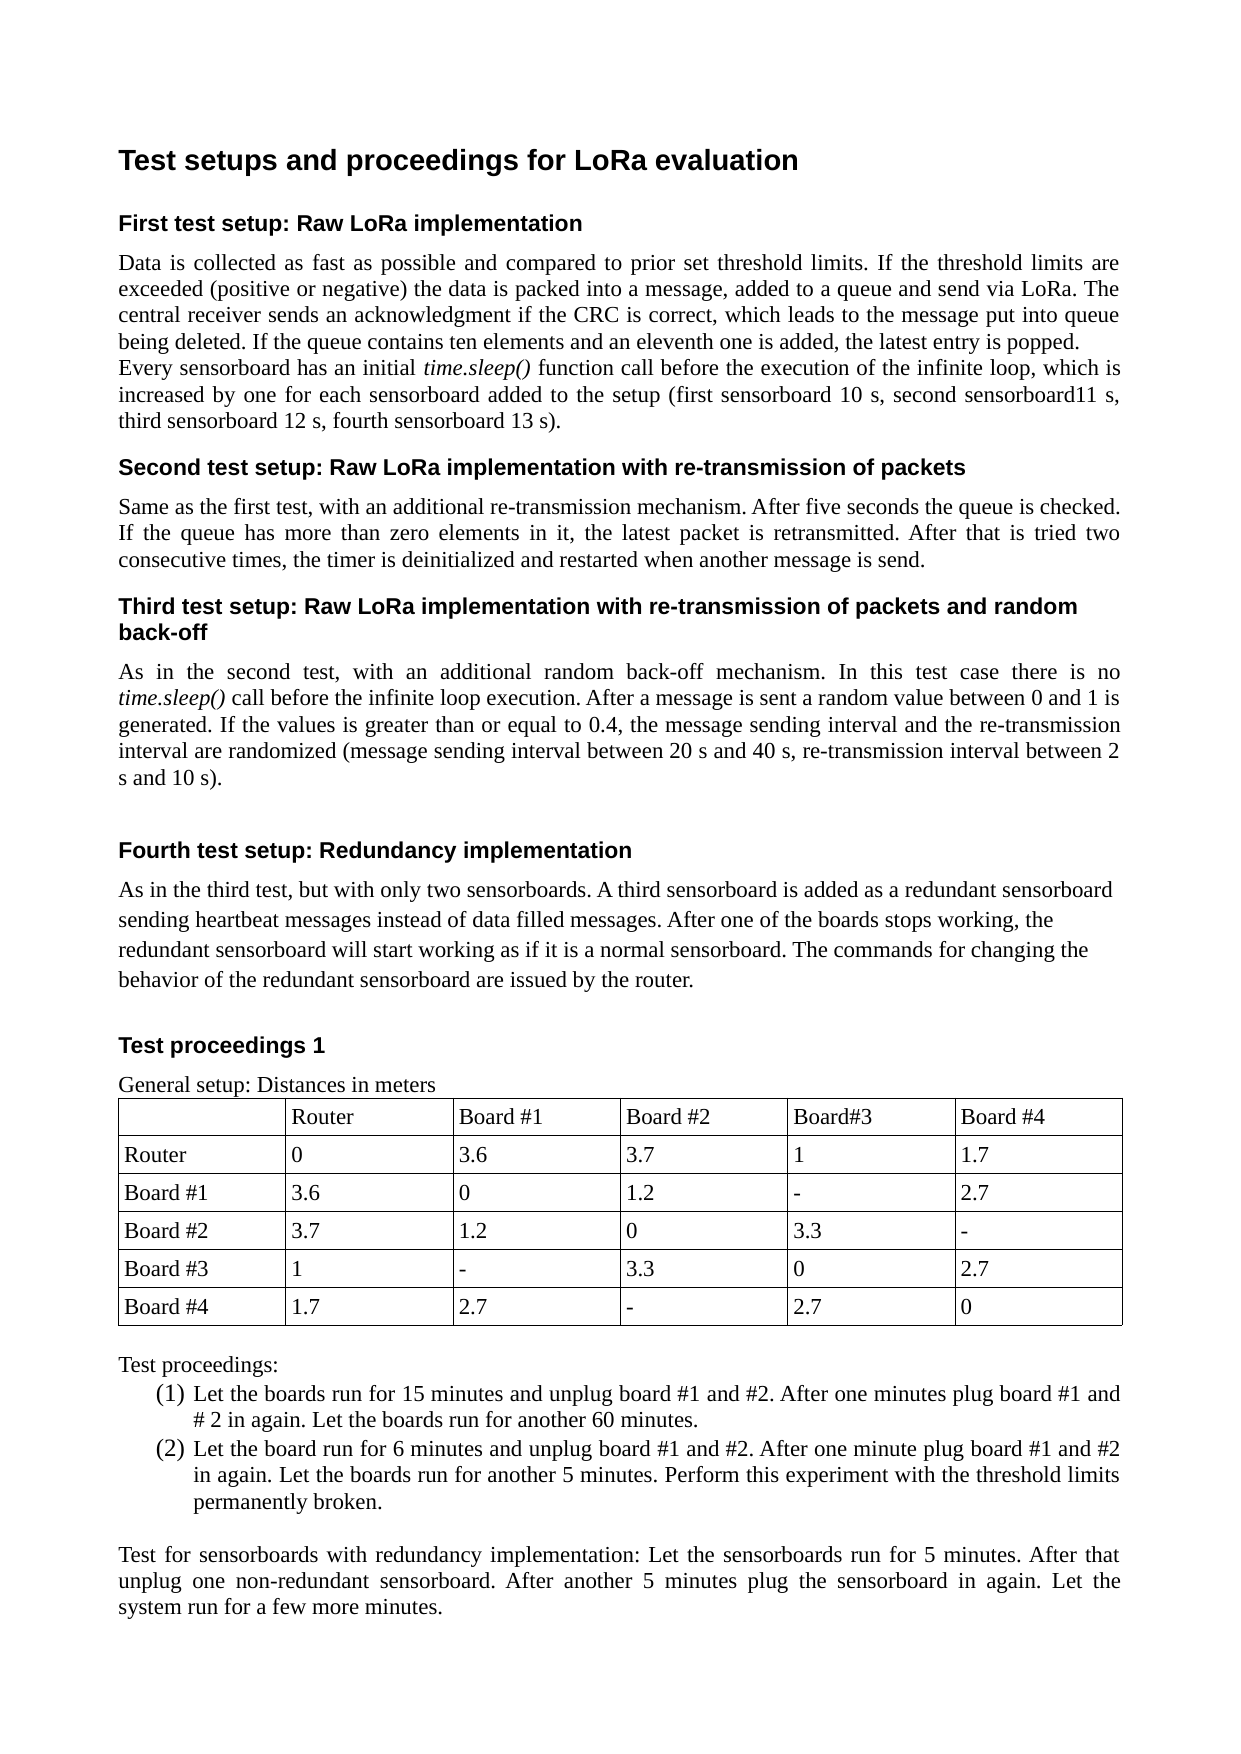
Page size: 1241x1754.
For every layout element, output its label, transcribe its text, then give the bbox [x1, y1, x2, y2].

table_header Board #4 [956, 1099, 1122, 1135]
table_cell 3.3 [621, 1250, 787, 1287]
table_cell 1.2 [621, 1174, 787, 1211]
subtitle Fourth test setup: Redundancy implementation [118, 837, 1122, 863]
table_header Board#3 [788, 1099, 955, 1135]
table_cell - [788, 1174, 955, 1211]
subtitle Third test setup: Raw LoRa implementation with re-transmission of packets and random back-off [118, 593, 1122, 646]
table_cell 3.7 [286, 1212, 453, 1249]
text Same as the first test, with an additional re-transmission mechanism. After five seconds the queue is checked. If the queue has more than zero elements in it, the latest packet is retransmitted. After that is tried two consecutive times, the timer is deinitialized and restarted when another message is send. [118, 493, 1122, 572]
table_header Router [286, 1099, 453, 1135]
table_cell 1.7 [286, 1288, 453, 1325]
table_cell 3.3 [788, 1212, 955, 1249]
table_cell 1.7 [956, 1136, 1122, 1173]
table_cell 3.6 [286, 1174, 453, 1211]
table_cell 0 [621, 1212, 787, 1249]
list Let the board run for 6 minutes and unplug board #1 and #2. After one minute plug board #1 and #2 in again. Let the boards run for another 5 minutes. Perform this experiment with the threshold limits permanently broken. [156, 1433, 1122, 1514]
table_cell Board #4 [119, 1288, 285, 1325]
text Every sensorboard has an initial time.sleep() function call before the execution of the infinite loop, which is increased by one for each sensorboard added to the setup (first sensorboard 10 s, second sensorboard11 s, third sensorboard 12 s, fourth sensorboard 13 s). [118, 354, 1122, 433]
table_cell Router [119, 1136, 285, 1173]
table_header [119, 1099, 285, 1135]
text As in the third test, but with only two sensorboards. A third sensorboard is added as a redundant sensorboard sending heartbeat messages instead of data filled messages. After one of the boards stops working, the redundant sensorboard will start working as if it is a normal sensorboard. The commands for changing the behavior of the redundant sensorboard are issued by the router. [118, 876, 1122, 993]
table_cell - [454, 1250, 620, 1287]
table_cell Board #2 [119, 1212, 285, 1249]
table_header Board #1 [454, 1099, 620, 1135]
table_cell 3.6 [454, 1136, 620, 1173]
table_cell 1.2 [454, 1212, 620, 1249]
text Data is collected as fast as possible and compared to prior set threshold limits. If the threshold limits are exceeded (positive or negative) the data is packed into a message, added to a queue and send via LoRa. The central receiver sends an acknowledgment if the CRC is correct, which leads to the message put into queue being deleted. If the queue contains ten elements and an eleventh one is added, the latest entry is popped. [118, 249, 1122, 354]
text As in the second test, with an additional random back-off mechanism. In this test case there is no time.sleep() call before the infinite loop execution. After a message is sent a random value between 0 and 1 is generated. If the values is greater than or equal to 0.4, the message sending interval and the re-transmission interval are randomized (message sending interval between 20 s and 40 s, re-transmission interval between 2 s and 10 s). [118, 658, 1122, 790]
table_cell 0 [454, 1174, 620, 1211]
table_cell 1 [788, 1136, 955, 1173]
text Test for sensorboards with redundancy implementation: Let the sensorboards run for 5 minutes. After that unplug one non-redundant sensorboard. After another 5 minutes plug the sensorboard in again. Let the system run for a few more minutes. [118, 1541, 1122, 1620]
table_cell 0 [788, 1250, 955, 1287]
list Let the boards run for 15 minutes and unplug board #1 and #2. After one minutes plug board #1 and # 2 in again. Let the boards run for another 60 minutes. [156, 1378, 1122, 1433]
subtitle Test setups and proceedings for LoRa evaluation [118, 143, 1122, 177]
text Test proceedings: [118, 1351, 1122, 1378]
subtitle Test proceedings 1 [118, 1032, 1122, 1058]
table_cell 3.7 [621, 1136, 787, 1173]
table_cell 1 [286, 1250, 453, 1287]
subtitle First test setup: Raw LoRa implementation [118, 210, 1122, 236]
table_cell 2.7 [956, 1174, 1122, 1211]
table_cell Board #1 [119, 1174, 285, 1211]
table_cell 0 [286, 1136, 453, 1173]
table_cell Board #3 [119, 1250, 285, 1287]
table_header Board #2 [621, 1099, 787, 1135]
table_cell 2.7 [956, 1250, 1122, 1287]
table_cell 2.7 [788, 1288, 955, 1325]
table_cell 0 [956, 1288, 1122, 1325]
subtitle Second test setup: Raw LoRa implementation with re-transmission of packets [118, 454, 1122, 481]
table_cell - [621, 1288, 787, 1325]
table_cell - [956, 1212, 1122, 1249]
text General setup: Distances in meters [118, 1071, 1122, 1097]
table_cell 2.7 [454, 1288, 620, 1325]
